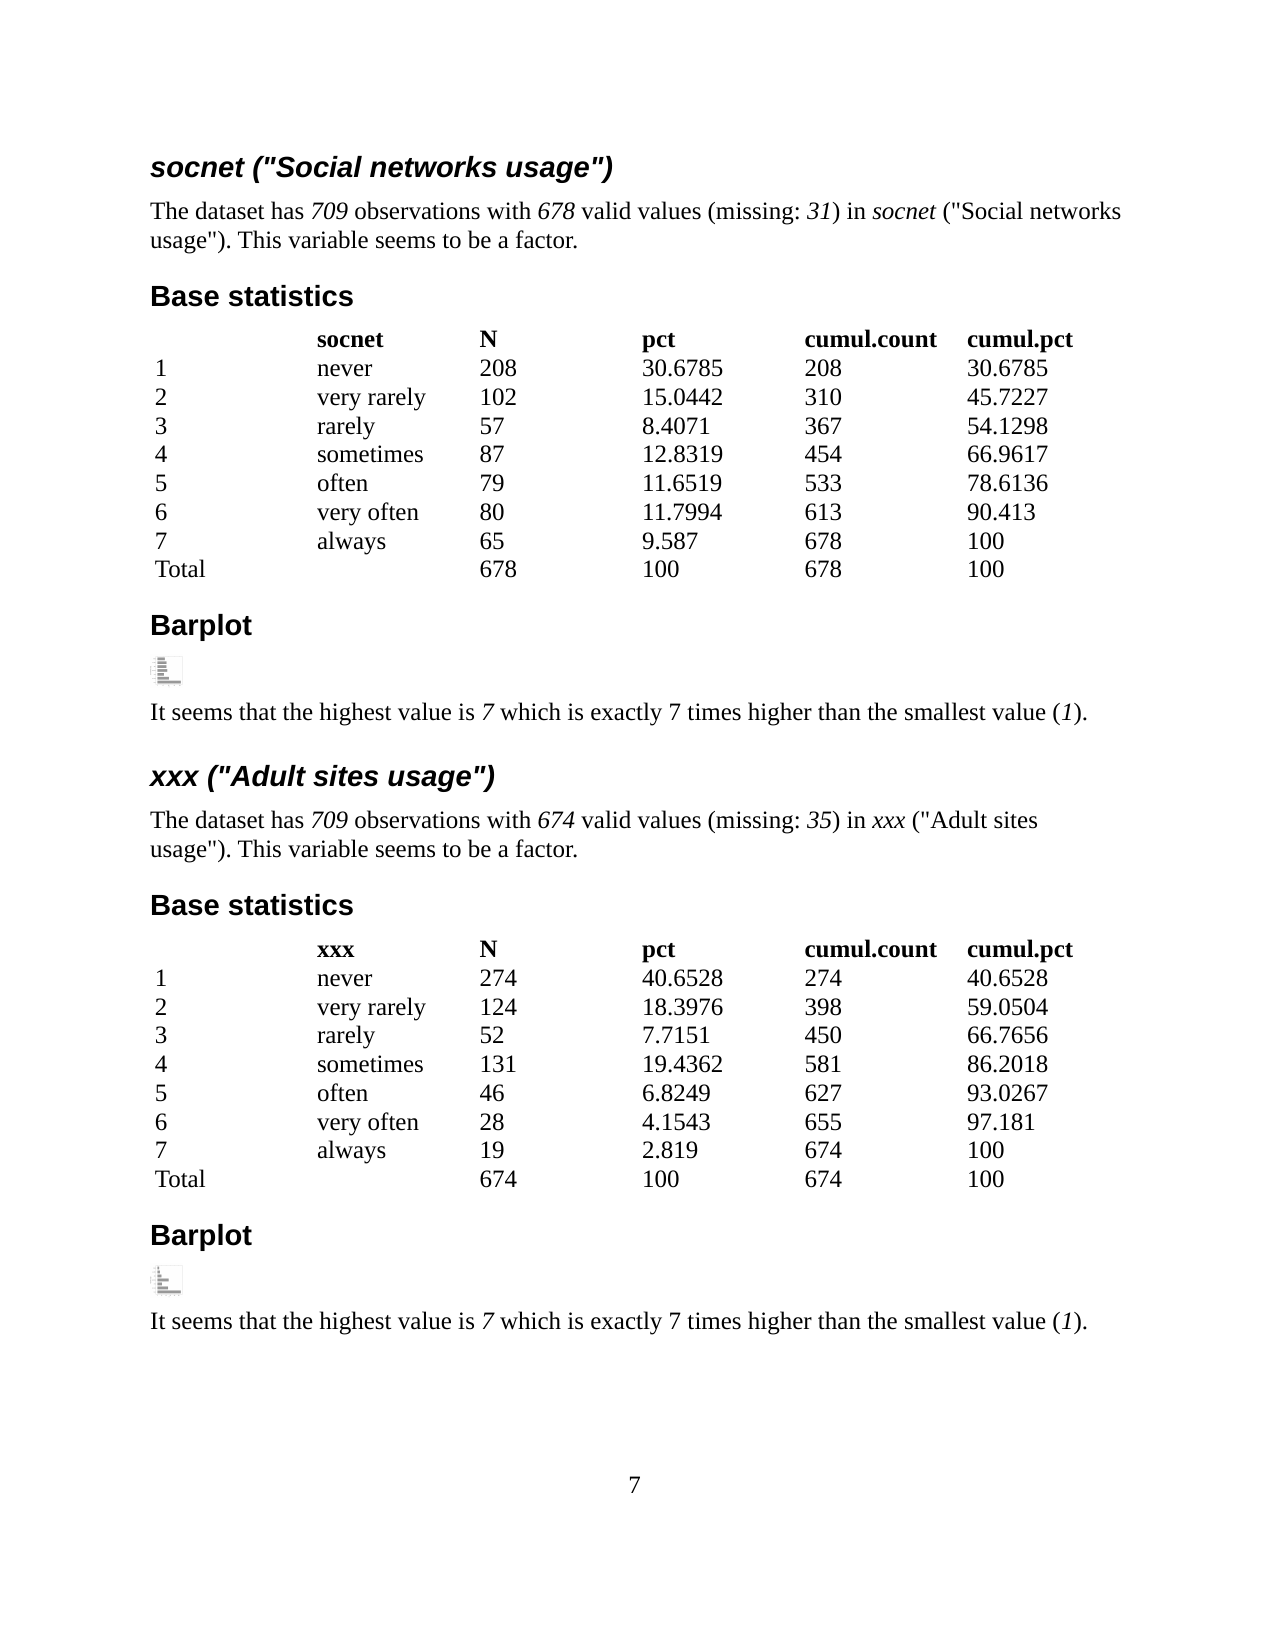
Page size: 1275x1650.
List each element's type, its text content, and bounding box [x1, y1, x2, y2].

table_cell sometimes [313, 1049, 475, 1078]
table_header [150, 934, 312, 963]
table_cell 80 [475, 497, 637, 526]
table_cell 30.6785 [638, 353, 800, 382]
table_cell 7 [150, 1135, 312, 1164]
subtitle Barplot [150, 1218, 1125, 1251]
table_cell 678 [475, 555, 637, 583]
table_cell 30.6785 [963, 353, 1125, 382]
table_cell always [313, 526, 475, 554]
table_cell 1 [150, 963, 312, 992]
table_cell 15.0442 [638, 382, 800, 411]
table_header pct [638, 325, 800, 353]
table_cell 450 [800, 1020, 962, 1049]
table_cell often [313, 468, 475, 497]
table_cell 11.7994 [638, 497, 800, 526]
table_cell 100 [638, 1164, 800, 1193]
table_cell 19.4362 [638, 1049, 800, 1078]
picture [150, 1263, 184, 1298]
table_cell never [313, 963, 475, 992]
text The dataset has 709 observations with 678 valid values (missing: 31) in socnet ("Social networks usage"). This variable seems to be a factor. [150, 196, 1125, 253]
table_cell 274 [475, 963, 637, 992]
table_cell 674 [800, 1135, 962, 1164]
table_header cumul.pct [963, 325, 1125, 353]
table_cell [313, 1164, 475, 1193]
table_cell often [313, 1078, 475, 1107]
table_cell 124 [475, 992, 637, 1020]
table_cell 2 [150, 992, 312, 1020]
table_cell 533 [800, 468, 962, 497]
table_cell [313, 555, 475, 583]
table_cell always [313, 1135, 475, 1164]
table_cell 66.7656 [963, 1020, 1125, 1049]
table_cell 8.4071 [638, 411, 800, 439]
table_cell 100 [963, 1135, 1125, 1164]
table_cell 6 [150, 1107, 312, 1135]
subtitle socnet ("Social networks usage") [150, 150, 1125, 183]
table_cell very rarely [313, 382, 475, 411]
table_cell 4 [150, 1049, 312, 1078]
table_cell 54.1298 [963, 411, 1125, 439]
table_cell 87 [475, 440, 637, 468]
table_cell 208 [800, 353, 962, 382]
table_cell 46 [475, 1078, 637, 1107]
table_cell 208 [475, 353, 637, 382]
table_cell 65 [475, 526, 637, 554]
table_cell rarely [313, 411, 475, 439]
table_cell 52 [475, 1020, 637, 1049]
table_header N [475, 325, 637, 353]
table_header xxx [313, 934, 475, 963]
table_cell 59.0504 [963, 992, 1125, 1020]
subtitle Base statistics [150, 888, 1125, 922]
table_cell 398 [800, 992, 962, 1020]
table_cell 655 [800, 1107, 962, 1135]
table_cell 90.413 [963, 497, 1125, 526]
table_header N [475, 934, 637, 963]
table_cell rarely [313, 1020, 475, 1049]
table_cell very rarely [313, 992, 475, 1020]
table_cell 97.181 [963, 1107, 1125, 1135]
text It seems that the highest value is 7 which is exactly 7 times higher than the smallest value (1). [150, 697, 1125, 726]
table_cell 454 [800, 440, 962, 468]
table_cell 100 [963, 526, 1125, 554]
table_cell 12.8319 [638, 440, 800, 468]
table_cell 100 [963, 1164, 1125, 1193]
table_cell 19 [475, 1135, 637, 1164]
table_cell 40.6528 [638, 963, 800, 992]
table_header socnet [313, 325, 475, 353]
table_cell 11.6519 [638, 468, 800, 497]
table_cell 581 [800, 1049, 962, 1078]
subtitle Base statistics [150, 278, 1125, 312]
table_cell 3 [150, 411, 312, 439]
table_cell 45.7227 [963, 382, 1125, 411]
table_cell Total [150, 1164, 312, 1193]
table_cell 28 [475, 1107, 637, 1135]
table_cell very often [313, 497, 475, 526]
table_cell 5 [150, 1078, 312, 1107]
table_cell 7 [150, 526, 312, 554]
table_cell never [313, 353, 475, 382]
table_cell 613 [800, 497, 962, 526]
table_cell 678 [800, 555, 962, 583]
table_cell 6.8249 [638, 1078, 800, 1107]
table_cell 78.6136 [963, 468, 1125, 497]
table_cell 86.2018 [963, 1049, 1125, 1078]
table_cell 66.9617 [963, 440, 1125, 468]
table_cell 131 [475, 1049, 637, 1078]
table_cell 674 [800, 1164, 962, 1193]
table_cell 102 [475, 382, 637, 411]
subtitle xxx ("Adult sites usage") [150, 759, 1125, 793]
table_cell 2.819 [638, 1135, 800, 1164]
table_cell 4.1543 [638, 1107, 800, 1135]
table_cell 100 [638, 555, 800, 583]
table_cell 40.6528 [963, 963, 1125, 992]
picture [150, 654, 184, 688]
table_cell 678 [800, 526, 962, 554]
table_cell 79 [475, 468, 637, 497]
table_cell 18.3976 [638, 992, 800, 1020]
table_cell 6 [150, 497, 312, 526]
table_cell Total [150, 555, 312, 583]
table_cell 367 [800, 411, 962, 439]
table_header cumul.count [800, 325, 962, 353]
table_header cumul.count [800, 934, 962, 963]
text The dataset has 709 observations with 674 valid values (missing: 35) in xxx ("Adult sites usage"). This variable seems to be a factor. [150, 806, 1125, 863]
table_cell 5 [150, 468, 312, 497]
table_cell 310 [800, 382, 962, 411]
table_cell 7.7151 [638, 1020, 800, 1049]
table_cell very often [313, 1107, 475, 1135]
table_cell 4 [150, 440, 312, 468]
table_cell sometimes [313, 440, 475, 468]
table_header cumul.pct [963, 934, 1125, 963]
subtitle Barplot [150, 608, 1125, 642]
table_cell 627 [800, 1078, 962, 1107]
table_cell 2 [150, 382, 312, 411]
table_cell 57 [475, 411, 637, 439]
table_cell 93.0267 [963, 1078, 1125, 1107]
text It seems that the highest value is 7 which is exactly 7 times higher than the smallest value (1). [150, 1306, 1125, 1335]
table_cell 674 [475, 1164, 637, 1193]
table_cell 3 [150, 1020, 312, 1049]
table_cell 9.587 [638, 526, 800, 554]
table_cell 100 [963, 555, 1125, 583]
table_header pct [638, 934, 800, 963]
table_cell 274 [800, 963, 962, 992]
table_cell 1 [150, 353, 312, 382]
table_header [150, 325, 312, 353]
